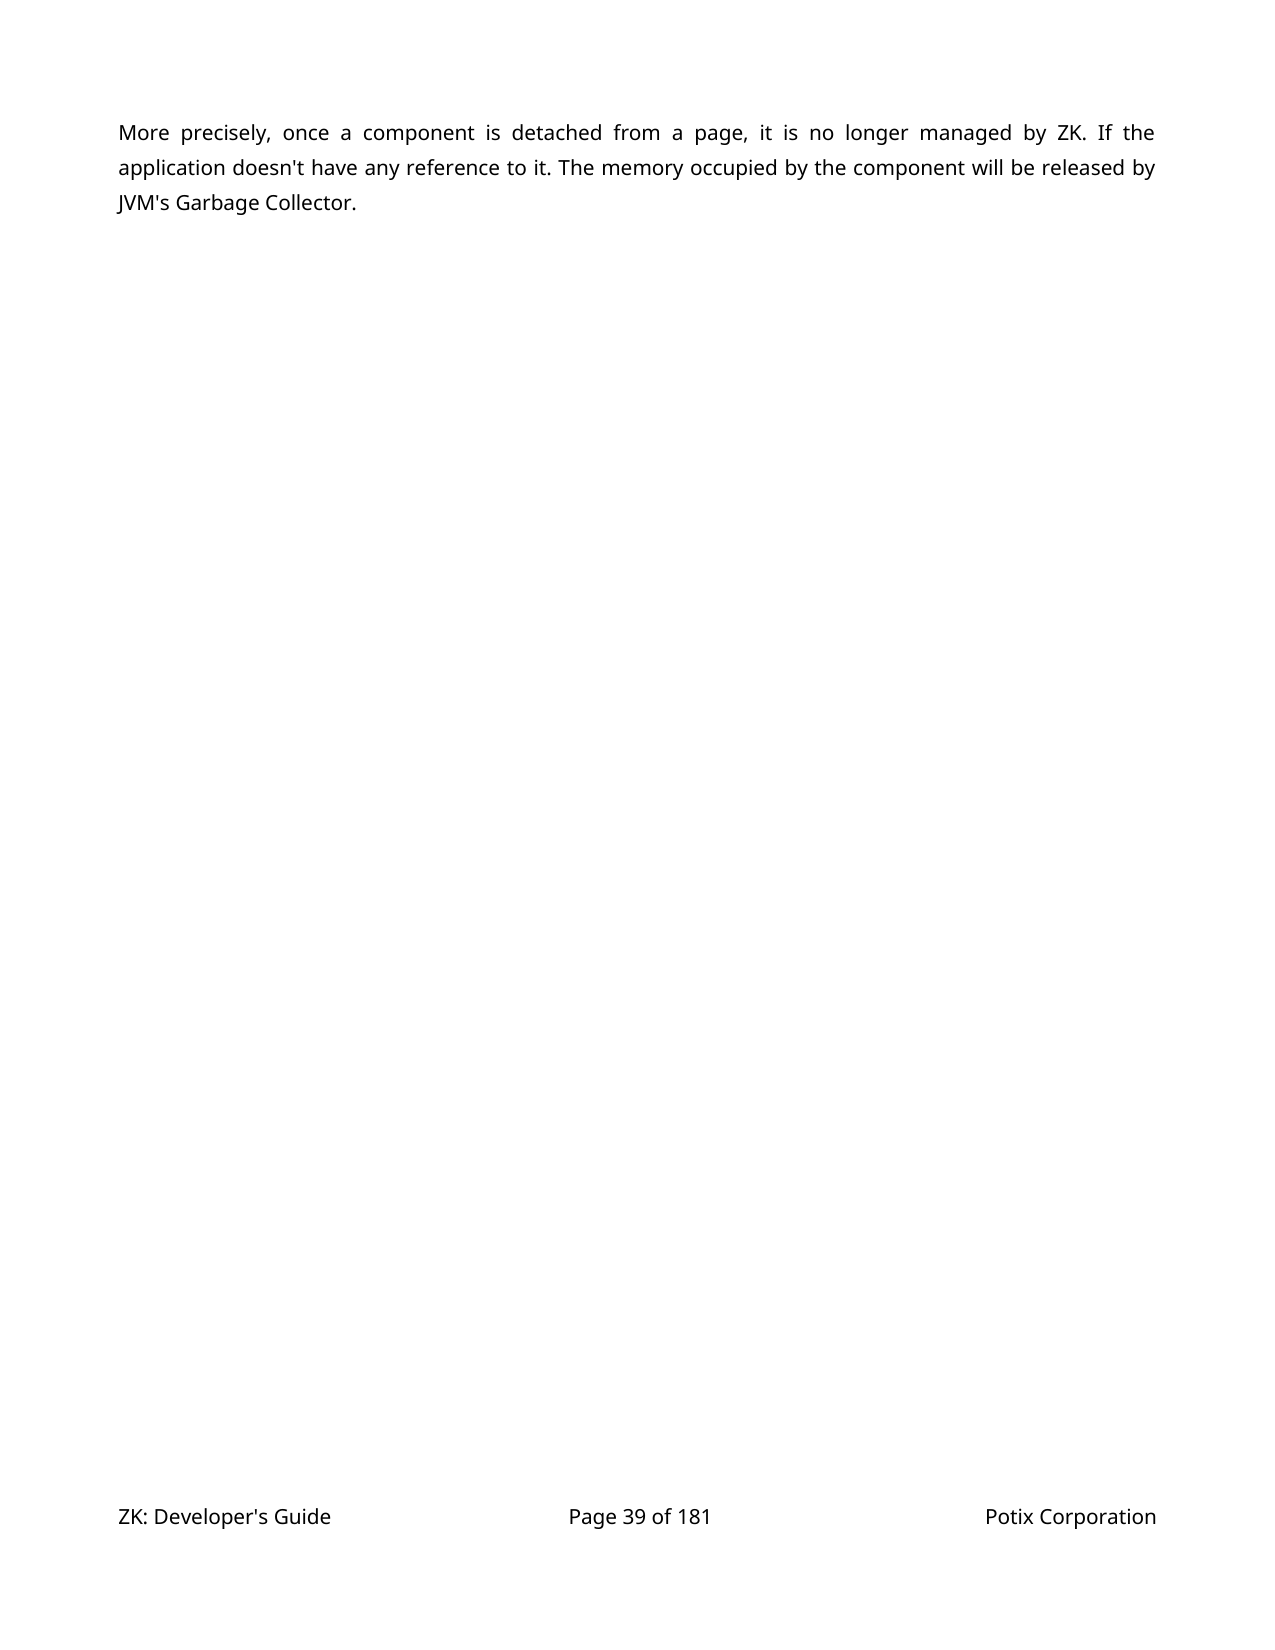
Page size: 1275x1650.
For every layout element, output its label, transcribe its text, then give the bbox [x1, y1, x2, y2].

text More precisely, once a component is detached from a page, it is no longer managed by ZK. If the application doesn't have any reference to it. The memory occupied by the component will be released by JVM's Garbage Collector. [118, 118, 1157, 217]
